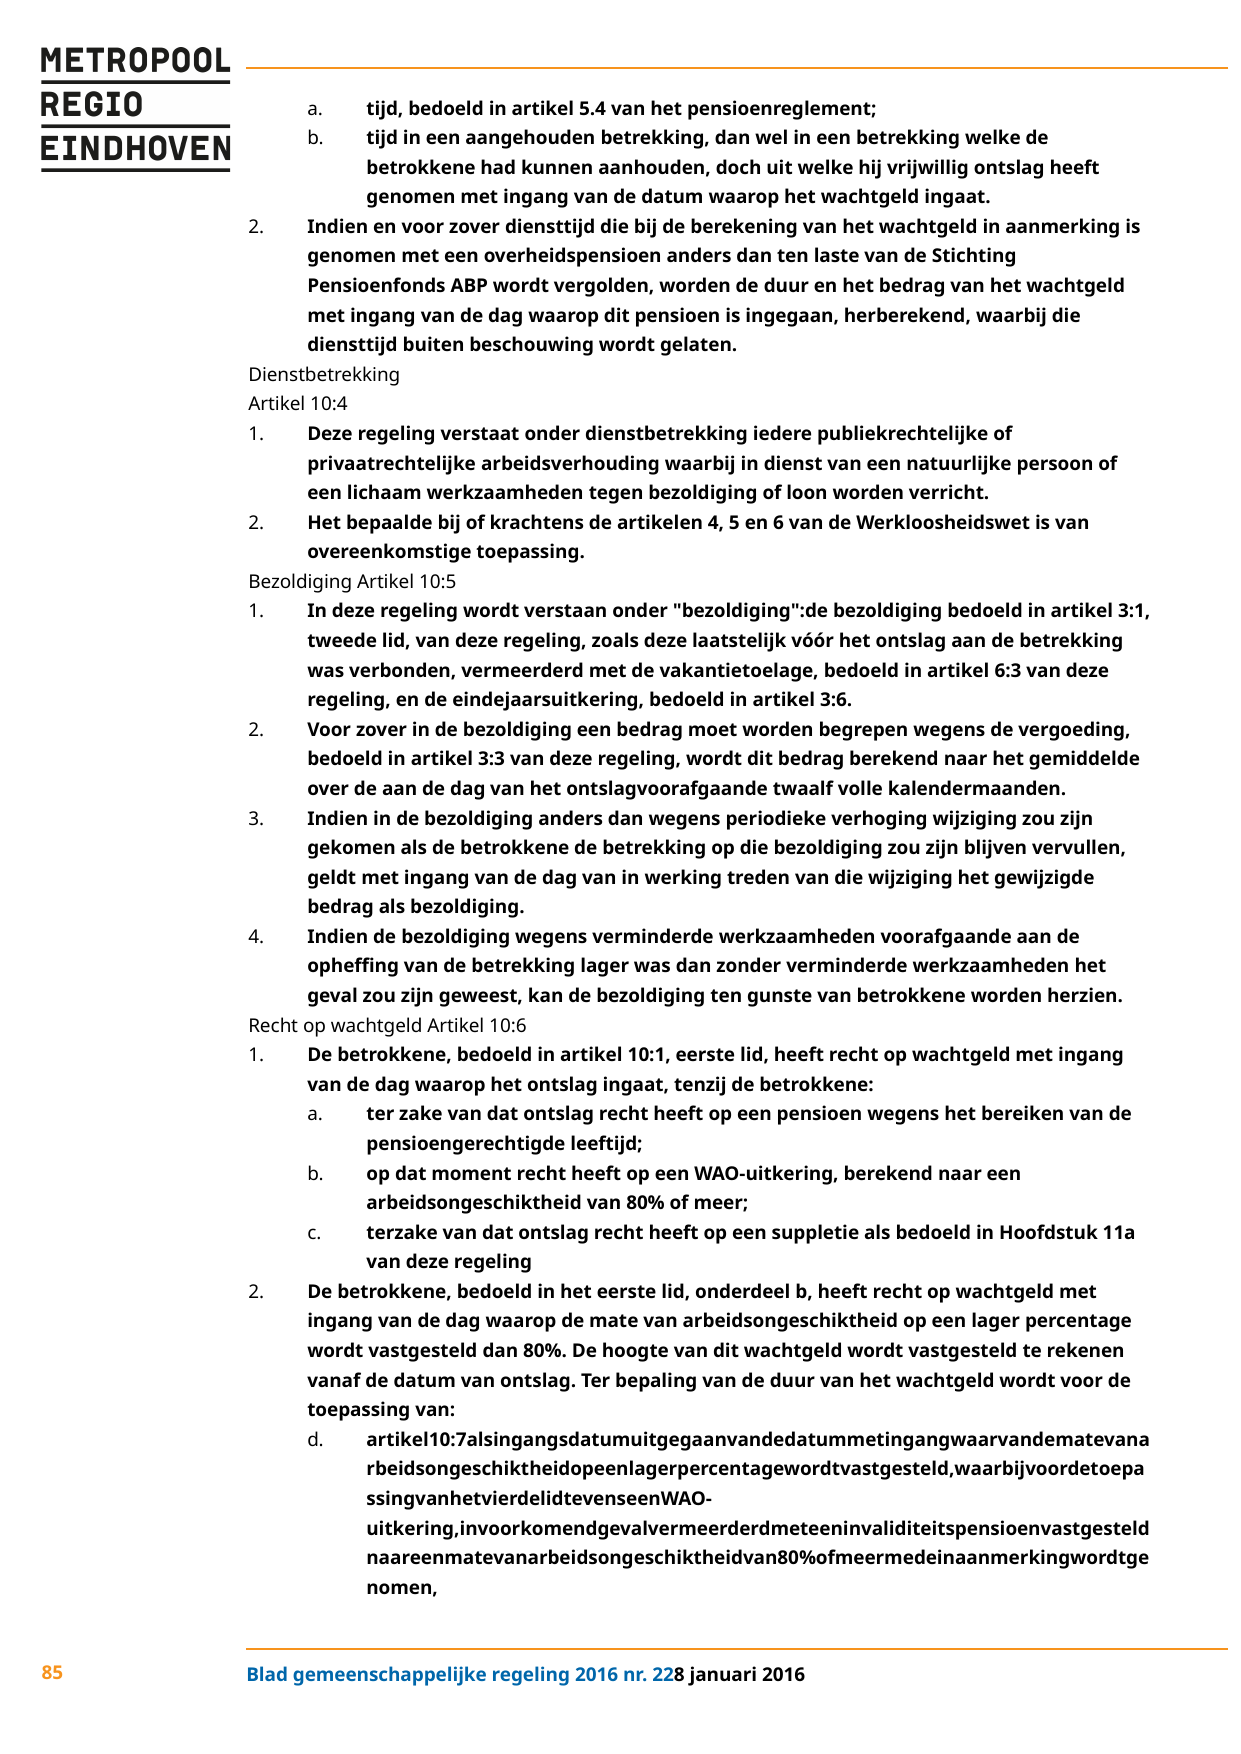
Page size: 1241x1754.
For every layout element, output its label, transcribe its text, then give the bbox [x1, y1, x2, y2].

text Artikel 10:4 [248, 391, 1152, 416]
list Indien de bezoldiging wegens verminderde werkzaamheden voorafgaande aan de opheffing van de betrekking lager was dan zonder verminderde werkzaamheden het geval zou zijn geweest, kan de bezoldiging ten gunste van betrokkene worden herzien. [248, 923, 1152, 1008]
list op dat moment recht heeft op een WAO-uitkering, berekend naar een arbeidsongeschiktheid van 80% of meer; [307, 1160, 1152, 1215]
list In deze regeling wordt verstaan onder "bezoldiging":de bezoldiging bedoeld in artikel 3:1, tweede lid, van deze regeling, zoals deze laatstelijk vóór het ontslag aan de betrekking was verbonden, vermeerderd met de vakantietoelage, bedoeld in artikel 6:3 van deze regeling, en de eindejaarsuitkering, bedoeld in artikel 3:6. [248, 598, 1152, 712]
list Indien en voor zover diensttijd die bij de berekening van het wachtgeld in aanmerking is genomen met een overheidspensioen anders dan ten laste van de Stichting Pensioenfonds ABP wordt vergolden, worden de duur en het bedrag van het wachtgeld met ingang van de dag waarop dit pensioen is ingegaan, herberekend, waarbij die diensttijd buiten beschouwing wordt gelaten. [248, 213, 1152, 357]
list tijd, bedoeld in artikel 5.4 van het pensioenreglement; [307, 95, 1152, 121]
list terzake van dat ontslag recht heeft op een suppletie als bedoeld in Hoofdstuk 11a van deze regeling [307, 1219, 1152, 1274]
list De betrokkene, bedoeld in artikel 10:1, eerste lid, heeft recht op wachtgeld met ingang van de dag waarop het ontslag ingaat, tenzij de betrokkene: [248, 1041, 1152, 1097]
list Deze regeling verstaat onder dienstbetrekking iedere publiekrechtelijke of privaatrechtelijke arbeidsverhouding waarbij in dienst van een natuurlijke persoon of een lichaam werkzaamheden tegen bezoldiging of loon worden verricht. [248, 420, 1152, 505]
text Bezoldiging Artikel 10:5 [248, 568, 1152, 594]
list Het bepaalde bij of krachtens de artikelen 4, 5 en 6 van de Werkloosheidswet is van overeenkomstige toepassing. [248, 509, 1152, 564]
text Dienstbetrekking [248, 361, 1152, 387]
list tijd in een aangehouden betrekking, dan wel in een betrekking welke de betrokkene had kunnen aanhouden, doch uit welke hij vrijwillig ontslag heeft genomen met ingang van de datum waarop het wachtgeld ingaat. [307, 124, 1152, 209]
list Indien in de bezoldiging anders dan wegens periodieke verhoging wijziging zou zijn gekomen als de betrokkene de betrekking op die bezoldiging zou zijn blijven vervullen, geldt met ingang van de dag van in werking treden van die wijziging het gewijzigde bedrag als bezoldiging. [248, 805, 1152, 919]
list ter zake van dat ontslag recht heeft op een pensioen wegens het bereiken van de pensioengerechtigde leeftijd; [307, 1101, 1152, 1156]
list Voor zover in de bezoldiging een bedrag moet worden begrepen wegens de vergoeding, bedoeld in artikel 3:3 van deze regeling, wordt dit bedrag berekend naar het gemiddelde over de aan de dag van het ontslagvoorafgaande twaalf volle kalendermaanden. [248, 716, 1152, 801]
text Recht op wachtgeld Artikel 10:6 [248, 1012, 1152, 1038]
list artikel10:7alsingangsdatumuitgegaanvandedatummetingangwaarvandematevanarbeidsongeschiktheidopeenlagerpercentagewordtvastgesteld,waarbijvoordetoepassingvanhetvierdelidtevenseenWAO-uitkering,invoorkomendgevalvermeerderdmeteeninvaliditeitspensioenvastgesteldnaareenmatevanarbeidsongeschiktheidvan80%ofmeermedeinaanmerkingwordtgenomen, [307, 1426, 1152, 1600]
picture [41, 47, 231, 172]
list De betrokkene, bedoeld in het eerste lid, onderdeel b, heeft recht op wachtgeld met ingang van de dag waarop de mate van arbeidsongeschiktheid op een lager percentage wordt vastgesteld dan 80%. De hoogte van dit wachtgeld wordt vastgesteld te rekenen vanaf de datum van ontslag. Ter bepaling van de duur van het wachtgeld wordt voor de toepassing van: [248, 1278, 1152, 1422]
